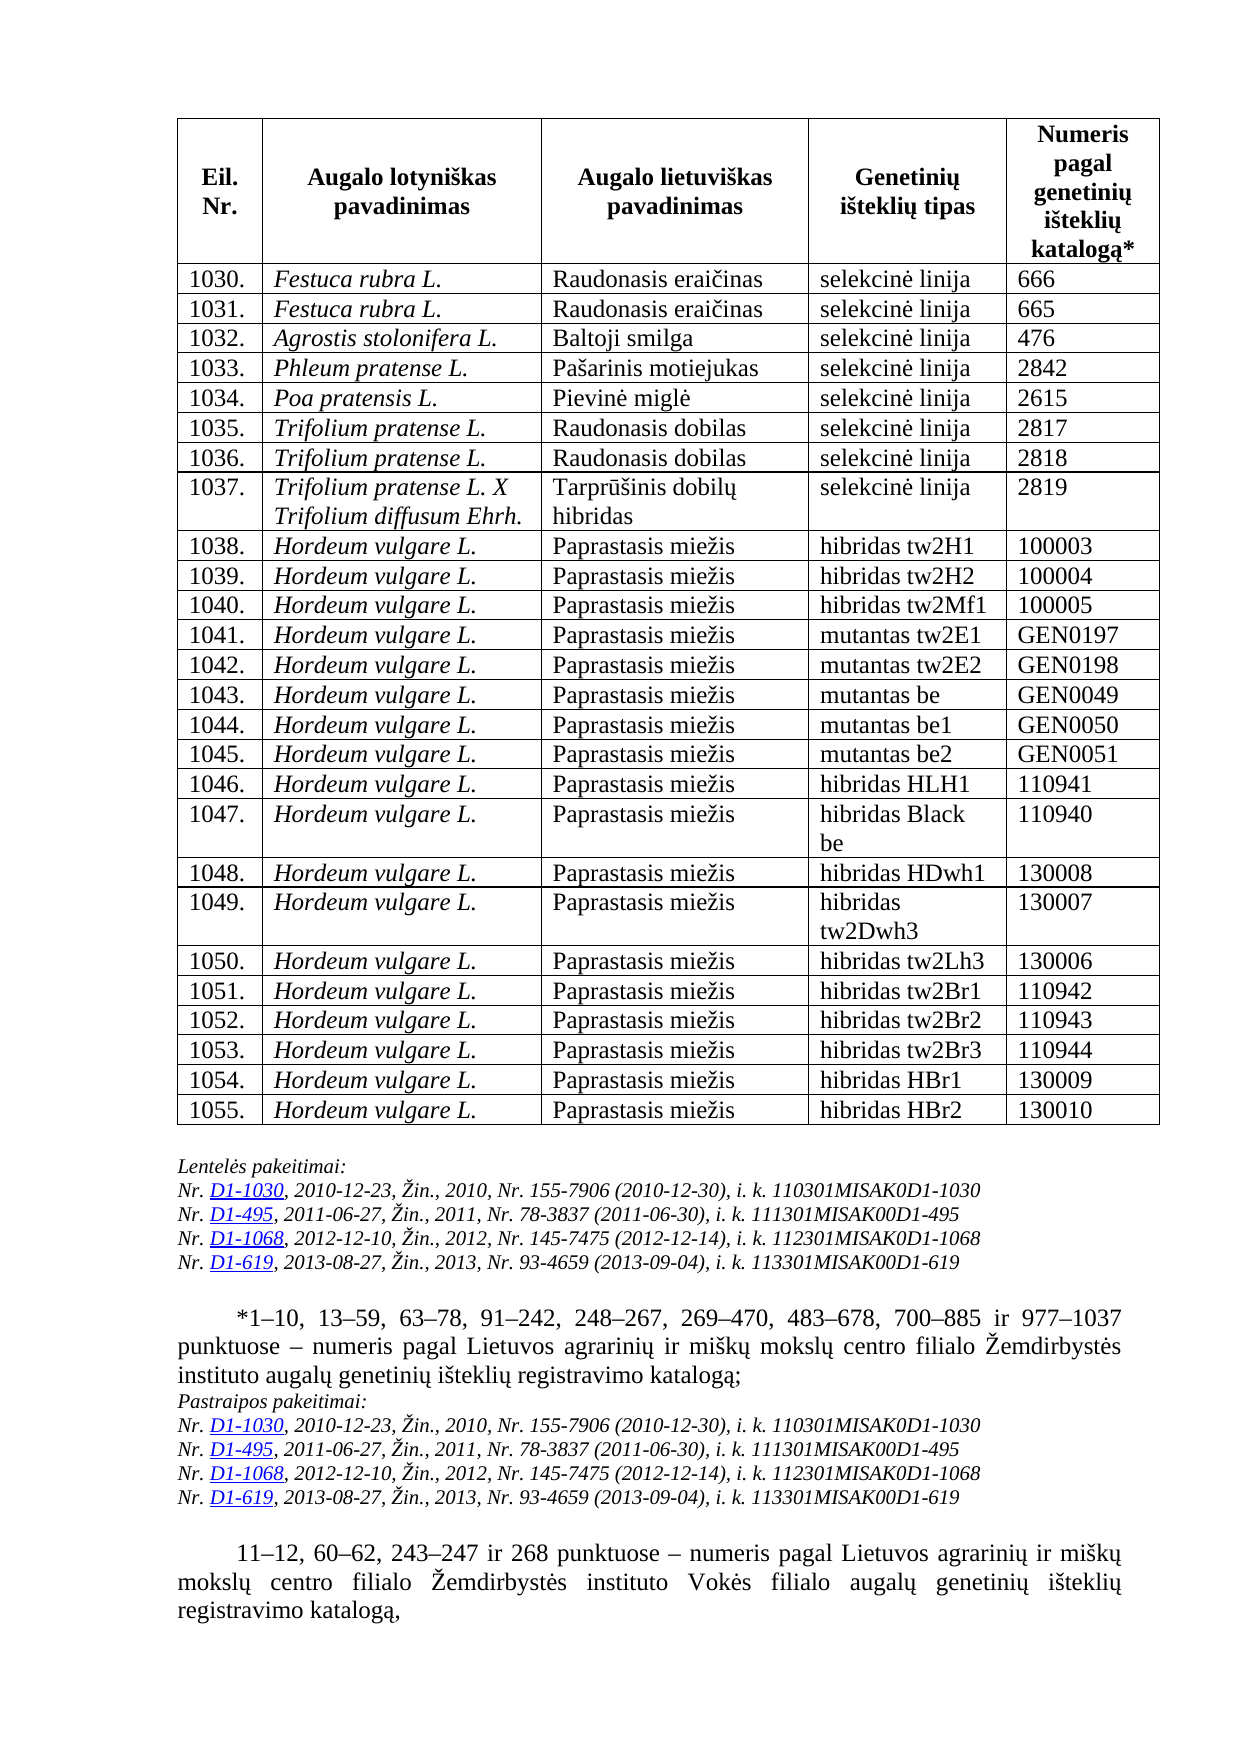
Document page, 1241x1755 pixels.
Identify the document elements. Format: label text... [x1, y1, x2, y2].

table_cell 2817 [1007, 413, 1159, 442]
table_cell 1034. [178, 383, 262, 412]
table_cell mutantas tw2E1 [809, 620, 1006, 649]
table_cell 1040. [178, 591, 262, 619]
table_cell Hordeum vulgare L. [263, 680, 541, 709]
table_cell Hordeum vulgare L. [263, 1006, 541, 1034]
table_cell 1055. [178, 1095, 262, 1124]
table_cell Hordeum vulgare L. [263, 620, 541, 649]
table_cell Paprastasis miežis [542, 946, 808, 975]
table_cell 130010 [1007, 1095, 1159, 1124]
table_cell 1047. [178, 799, 262, 857]
table_cell 100003 [1007, 531, 1159, 560]
table_cell selekcinė linija [809, 473, 1006, 530]
table_cell Trifolium pratense L. X Trifolium diffusum Ehrh. [263, 473, 541, 530]
table_cell Hordeum vulgare L. [263, 1095, 541, 1124]
table_cell hibridas tw2Lh3 [809, 946, 1006, 975]
table_cell 1030. [178, 264, 262, 293]
table_cell GEN0050 [1007, 710, 1159, 738]
table_header Eil. Nr. [178, 119, 262, 263]
table_cell Paprastasis miežis [542, 799, 808, 857]
table_cell Hordeum vulgare L. [263, 976, 541, 1004]
table_cell GEN0051 [1007, 740, 1159, 768]
table_cell hibridas tw2Br3 [809, 1035, 1006, 1064]
table_cell Paprastasis miežis [542, 888, 808, 945]
table_cell 1049. [178, 888, 262, 945]
table_cell hibridas HBr1 [809, 1065, 1006, 1094]
table_cell Raudonasis dobilas [542, 443, 808, 471]
table_cell selekcinė linija [809, 294, 1006, 322]
table_cell Baltoji smilga [542, 324, 808, 352]
text Nr. D1-619, 2013-08-27, Žin., 2013, Nr. 93-4659 (2013-09-04), i. k. 113301MISAK00D1-619 [177, 1250, 1122, 1274]
table_cell 476 [1007, 324, 1159, 352]
table_cell 110941 [1007, 769, 1159, 798]
table_cell Pievinė miglė [542, 383, 808, 412]
table_cell Agrostis stolonifera L. [263, 324, 541, 352]
table_cell hibridas HLH1 [809, 769, 1006, 798]
table_cell 1054. [178, 1065, 262, 1094]
table_cell 1042. [178, 650, 262, 679]
table_cell 2819 [1007, 473, 1159, 530]
table_cell 2615 [1007, 383, 1159, 412]
table_cell Hordeum vulgare L. [263, 858, 541, 886]
table_cell Paprastasis miežis [542, 858, 808, 886]
table_cell Paprastasis miežis [542, 769, 808, 798]
table_cell 1051. [178, 976, 262, 1004]
table_cell hibridas tw2H1 [809, 531, 1006, 560]
table_cell Paprastasis miežis [542, 561, 808, 589]
table_cell Hordeum vulgare L. [263, 888, 541, 945]
table_cell selekcinė linija [809, 443, 1006, 471]
text Lentelės pakeitimai: [177, 1153, 1122, 1178]
table_cell mutantas be [809, 680, 1006, 709]
table_cell Hordeum vulgare L. [263, 799, 541, 857]
table_cell mutantas tw2E2 [809, 650, 1006, 679]
table_cell Paprastasis miežis [542, 740, 808, 768]
table_cell 110942 [1007, 976, 1159, 1004]
table_cell hibridas tw2Br1 [809, 976, 1006, 1004]
table_cell Pašarinis motiejukas [542, 353, 808, 382]
table_cell Paprastasis miežis [542, 531, 808, 560]
table_cell Paprastasis miežis [542, 650, 808, 679]
table_cell Hordeum vulgare L. [263, 531, 541, 560]
text Pastraipos pakeitimai: [177, 1389, 1122, 1413]
table_cell Trifolium pratense L. [263, 443, 541, 471]
table_cell 1033. [178, 353, 262, 382]
text Nr. D1-1068, 2012-12-10, Žin., 2012, Nr. 145-7475 (2012-12-14), i. k. 112301MISAK0D1-1068 [177, 1461, 1122, 1485]
table_cell Paprastasis miežis [542, 1095, 808, 1124]
table_cell selekcinė linija [809, 353, 1006, 382]
table_cell hibridas tw2H2 [809, 561, 1006, 589]
table_cell Poa pratensis L. [263, 383, 541, 412]
table_cell Paprastasis miežis [542, 1065, 808, 1094]
table_cell Trifolium pratense L. [263, 413, 541, 442]
table_header Augalo lotyniškas pavadinimas [263, 119, 541, 263]
table_cell hibridas Black be [809, 799, 1006, 857]
table_cell Hordeum vulgare L. [263, 769, 541, 798]
table_header Genetinių išteklių tipas [809, 119, 1006, 263]
table_cell 665 [1007, 294, 1159, 322]
text *1–10, 13–59, 63–78, 91–242, 248–267, 269–470, 483–678, 700–885 ir 977–1037 punktuose – numeris pagal Lietuvos agrarinių ir miškų mokslų centro filialo Žemdirbystės instituto augalų genetinių išteklių registravimo katalogą; [177, 1303, 1122, 1389]
table_cell mutantas be1 [809, 710, 1006, 738]
table_cell Hordeum vulgare L. [263, 710, 541, 738]
table_cell Paprastasis miežis [542, 710, 808, 738]
table_cell GEN0049 [1007, 680, 1159, 709]
table_cell Paprastasis miežis [542, 591, 808, 619]
table_cell Hordeum vulgare L. [263, 1035, 541, 1064]
table_cell GEN0197 [1007, 620, 1159, 649]
table_cell 110940 [1007, 799, 1159, 857]
table_cell Tarprūšinis dobilų hibridas [542, 473, 808, 530]
table_cell selekcinė linija [809, 264, 1006, 293]
table_cell Hordeum vulgare L. [263, 946, 541, 975]
text Nr. D1-619, 2013-08-27, Žin., 2013, Nr. 93-4659 (2013-09-04), i. k. 113301MISAK00D1-619 [177, 1485, 1122, 1509]
table_cell 1044. [178, 710, 262, 738]
table_cell 1043. [178, 680, 262, 709]
table_cell 100005 [1007, 591, 1159, 619]
table_cell 130007 [1007, 888, 1159, 945]
table_cell 130008 [1007, 858, 1159, 886]
table_cell hibridas tw2Br2 [809, 1006, 1006, 1034]
table_cell 1045. [178, 740, 262, 768]
table_cell 1038. [178, 531, 262, 560]
table_cell 130006 [1007, 946, 1159, 975]
table_cell 1032. [178, 324, 262, 352]
table_cell 110943 [1007, 1006, 1159, 1034]
table_cell hibridas tw2Mf1 [809, 591, 1006, 619]
table_cell Raudonasis eraičinas [542, 294, 808, 322]
table_cell selekcinė linija [809, 324, 1006, 352]
table_cell 666 [1007, 264, 1159, 293]
table_cell 1053. [178, 1035, 262, 1064]
table_cell 1031. [178, 294, 262, 322]
table_cell 130009 [1007, 1065, 1159, 1094]
table_cell selekcinė linija [809, 383, 1006, 412]
table_cell 1046. [178, 769, 262, 798]
table_cell Hordeum vulgare L. [263, 650, 541, 679]
table_cell Festuca rubra L. [263, 264, 541, 293]
table_cell Hordeum vulgare L. [263, 1065, 541, 1094]
text Nr. D1-1068, 2012-12-10, Žin., 2012, Nr. 145-7475 (2012-12-14), i. k. 112301MISAK0D1-1068 [177, 1226, 1122, 1250]
table_cell 1039. [178, 561, 262, 589]
text Nr. D1-495, 2011-06-27, Žin., 2011, Nr. 78-3837 (2011-06-30), i. k. 111301MISAK00D1-495 [177, 1202, 1122, 1226]
table_cell Raudonasis dobilas [542, 413, 808, 442]
table_cell 1050. [178, 946, 262, 975]
text Nr. D1-1030, 2010-12-23, Žin., 2010, Nr. 155-7906 (2010-12-30), i. k. 110301MISAK0D1-1030 [177, 1413, 1122, 1437]
table_cell hibridas HDwh1 [809, 858, 1006, 886]
table_cell Paprastasis miežis [542, 976, 808, 1004]
table_cell hibridas HBr2 [809, 1095, 1006, 1124]
text Nr. D1-1030, 2010-12-23, Žin., 2010, Nr. 155-7906 (2010-12-30), i. k. 110301MISAK0D1-1030 [177, 1178, 1122, 1202]
table_cell Paprastasis miežis [542, 1035, 808, 1064]
table_header Augalo lietuviškas pavadinimas [542, 119, 808, 263]
table_cell Paprastasis miežis [542, 620, 808, 649]
table_cell Paprastasis miežis [542, 1006, 808, 1034]
table_cell 1048. [178, 858, 262, 886]
text 11–12, 60–62, 243–247 ir 268 punktuose – numeris pagal Lietuvos agrarinių ir miškų mokslų centro filialo Žemdirbystės instituto Vokės filialo augalų genetinių išteklių registravimo katalogą, [177, 1538, 1122, 1624]
table_cell 1037. [178, 473, 262, 530]
table_cell Phleum pratense L. [263, 353, 541, 382]
table_cell Festuca rubra L. [263, 294, 541, 322]
table_cell Raudonasis eraičinas [542, 264, 808, 293]
table_header Numeris pagal genetinių išteklių katalogą* [1007, 119, 1159, 263]
table_cell 1041. [178, 620, 262, 649]
table_cell Hordeum vulgare L. [263, 740, 541, 768]
table_cell Hordeum vulgare L. [263, 591, 541, 619]
text Nr. D1-495, 2011-06-27, Žin., 2011, Nr. 78-3837 (2011-06-30), i. k. 111301MISAK00D1-495 [177, 1437, 1122, 1461]
table_cell 110944 [1007, 1035, 1159, 1064]
table_cell 1036. [178, 443, 262, 471]
table_cell 1052. [178, 1006, 262, 1034]
table_cell 2818 [1007, 443, 1159, 471]
table_cell mutantas be2 [809, 740, 1006, 768]
table_cell 1035. [178, 413, 262, 442]
table_cell Paprastasis miežis [542, 680, 808, 709]
table_cell GEN0198 [1007, 650, 1159, 679]
table_cell 2842 [1007, 353, 1159, 382]
table_cell selekcinė linija [809, 413, 1006, 442]
table_cell 100004 [1007, 561, 1159, 589]
table_cell Hordeum vulgare L. [263, 561, 541, 589]
table_cell hibridas tw2Dwh3 [809, 888, 1006, 945]
